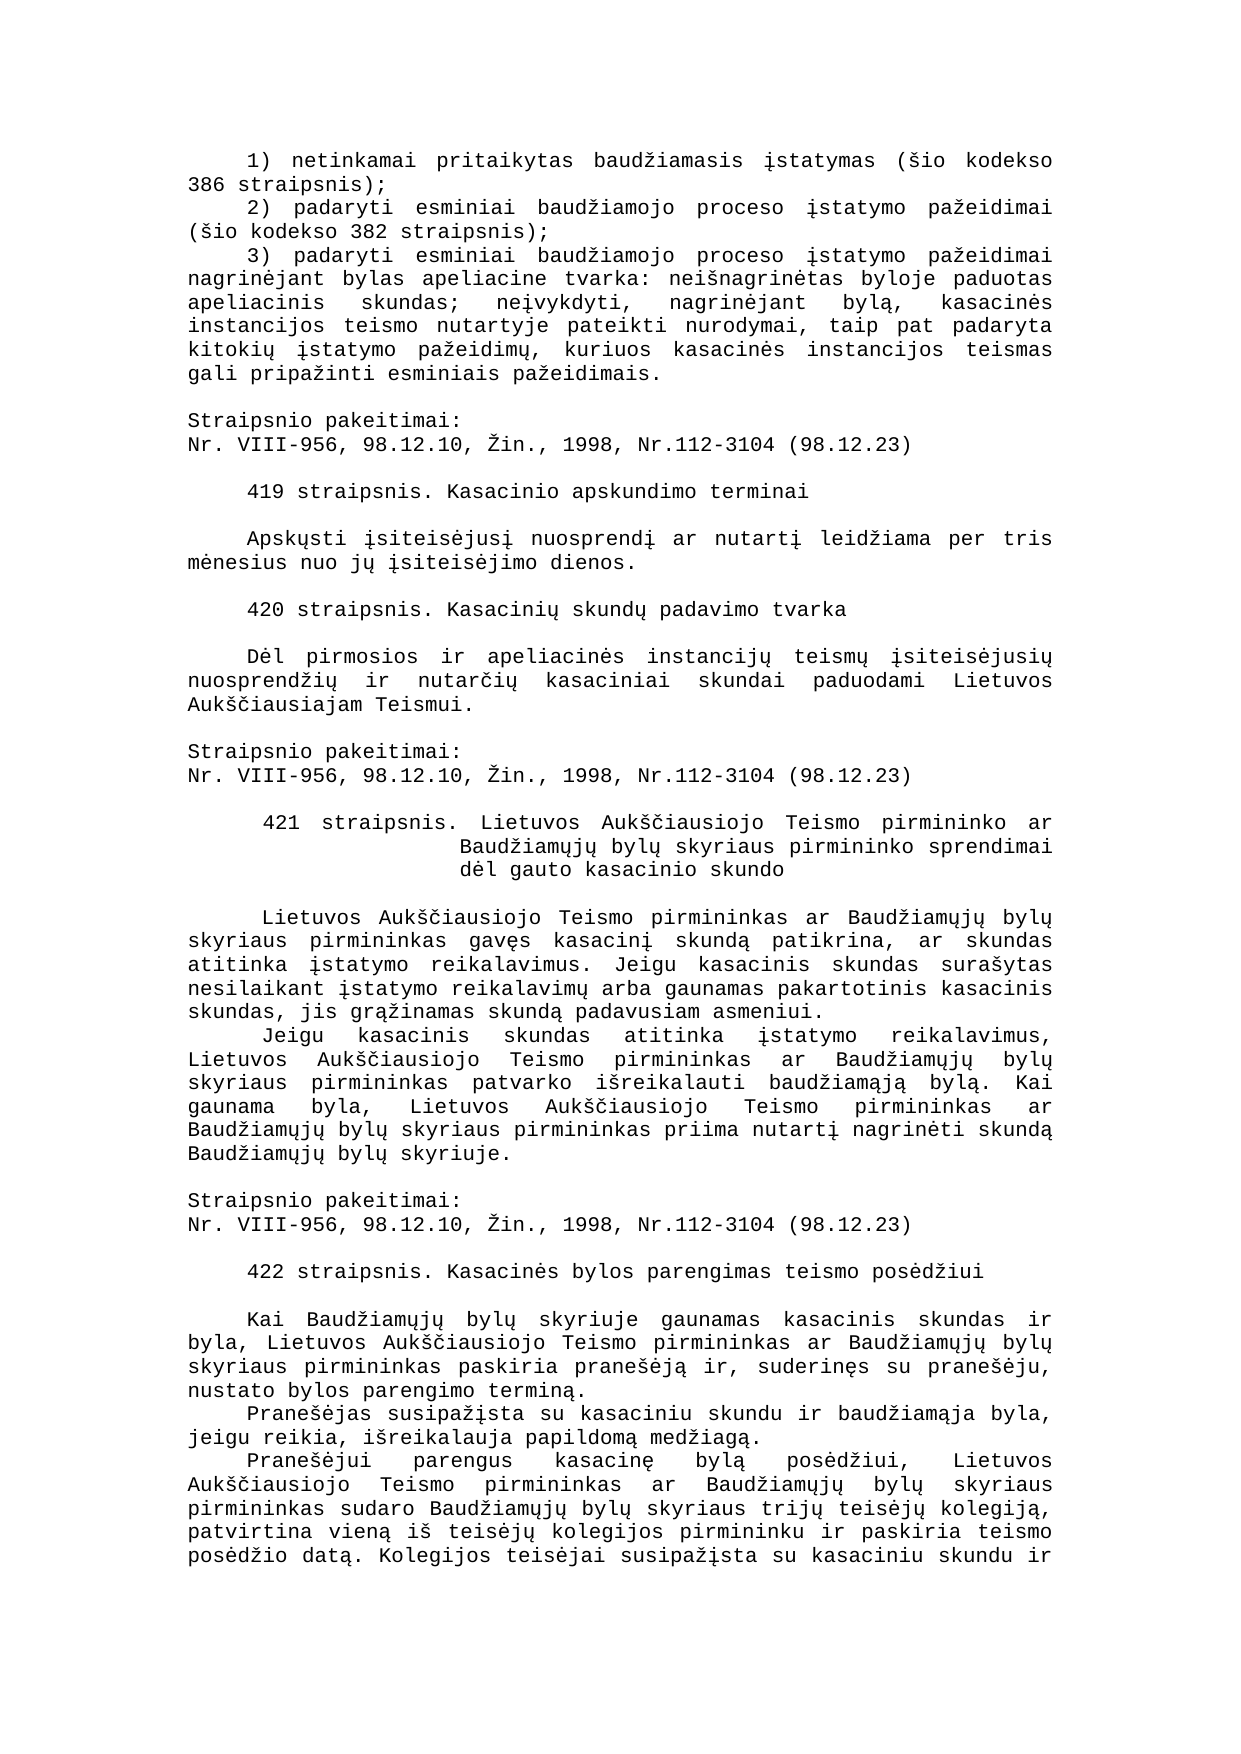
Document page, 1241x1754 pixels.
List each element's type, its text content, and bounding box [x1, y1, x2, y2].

text Kai Baudžiamųjų bylų skyriuje gaunamas kasacinis skundas ir byla, Lietuvos Aukščiausiojo Teismo pirmininkas ar Baudžiamųjų bylų skyriaus pirmininkas paskiria pranešėją ir, suderinęs su pranešėju, nustato bylos parengimo terminą. [187, 1309, 1053, 1403]
text Dėl pirmosios ir apeliacinės instancijų teismų įsiteisėjusių nuosprendžių ir nutarčių kasaciniai skundai paduodami Lietuvos Aukščiausiajam Teismui. [187, 647, 1053, 717]
text 421 straipsnis. Lietuvos Aukščiausiojo Teismo pirmininko ar Baudžiamųjų bylų skyriaus pirmininko sprendimai dėl gauto kasacinio skundo [262, 812, 1053, 883]
text Apskųsti įsiteisėjusį nuosprendį ar nutartį leidžiama per tris mėnesius nuo jų įsiteisėjimo dienos. [187, 528, 1053, 576]
text Lietuvos Aukščiausiojo Teismo pirmininkas ar Baudžiamųjų bylų skyriaus pirmininkas gavęs kasacinį skundą patikrina, ar skundas atitinka įstatymo reikalavimus. Jeigu kasacinis skundas surašytas nesilaikant įstatymo reikalavimų arba gaunamas pakartotinis kasacinis skundas, jis grąžinamas skundą padavusiam asmeniui. [187, 907, 1053, 1025]
text Nr. VIII-956, 98.12.10, Žin., 1998, Nr.112-3104 (98.12.23) [187, 434, 1053, 457]
text Straipsnio pakeitimai: [187, 410, 1053, 434]
text 419 straipsnis. Kasacinio apskundimo terminai [187, 481, 1053, 505]
text 422 straipsnis. Kasacinės bylos parengimas teismo posėdžiui [187, 1261, 1053, 1285]
text 1) netinkamai pritaikytas baudžiamasis įstatymas (šio kodekso 386 straipsnis); [187, 150, 1053, 197]
text Straipsnio pakeitimai: [187, 1190, 1053, 1214]
text Pranešėjui parengus kasacinę bylą posėdžiui, Lietuvos Aukščiausiojo Teismo pirmininkas ar Baudžiamųjų bylų skyriaus pirmininkas sudaro Baudžiamųjų bylų skyriaus trijų teisėjų kolegiją, patvirtina vieną iš teisėjų kolegijos pirmininku ir paskiria teismo posėdžio datą. Kolegijos teisėjai susipažįsta su kasaciniu skundu ir [187, 1451, 1053, 1569]
text Pranešėjas susipažįsta su kasaciniu skundu ir baudžiamąja byla, jeigu reikia, išreikalauja papildomą medžiagą. [187, 1403, 1053, 1451]
text 3) padaryti esminiai baudžiamojo proceso įstatymo pažeidimai nagrinėjant bylas apeliacine tvarka: neišnagrinėtas byloje paduotas apeliacinis skundas; neįvykdyti, nagrinėjant bylą, kasacinės instancijos teismo nutartyje pateikti nurodymai, taip pat padaryta kitokių įstatymo pažeidimų, kuriuos kasacinės instancijos teismas gali pripažinti esminiais pažeidimais. [187, 244, 1053, 386]
text Nr. VIII-956, 98.12.10, Žin., 1998, Nr.112-3104 (98.12.23) [187, 765, 1053, 788]
text Nr. VIII-956, 98.12.10, Žin., 1998, Nr.112-3104 (98.12.23) [187, 1214, 1053, 1238]
text Jeigu kasacinis skundas atitinka įstatymo reikalavimus, Lietuvos Aukščiausiojo Teismo pirmininkas ar Baudžiamųjų bylų skyriaus pirmininkas patvarko išreikalauti baudžiamąją bylą. Kai gaunama byla, Lietuvos Aukščiausiojo Teismo pirmininkas ar Baudžiamųjų bylų skyriaus pirmininkas priima nutartį nagrinėti skundą Baudžiamųjų bylų skyriuje. [187, 1025, 1053, 1167]
text 420 straipsnis. Kasacinių skundų padavimo tvarka [187, 599, 1053, 623]
text Straipsnio pakeitimai: [187, 741, 1053, 765]
text 2) padaryti esminiai baudžiamojo proceso įstatymo pažeidimai (šio kodekso 382 straipsnis); [187, 197, 1053, 244]
